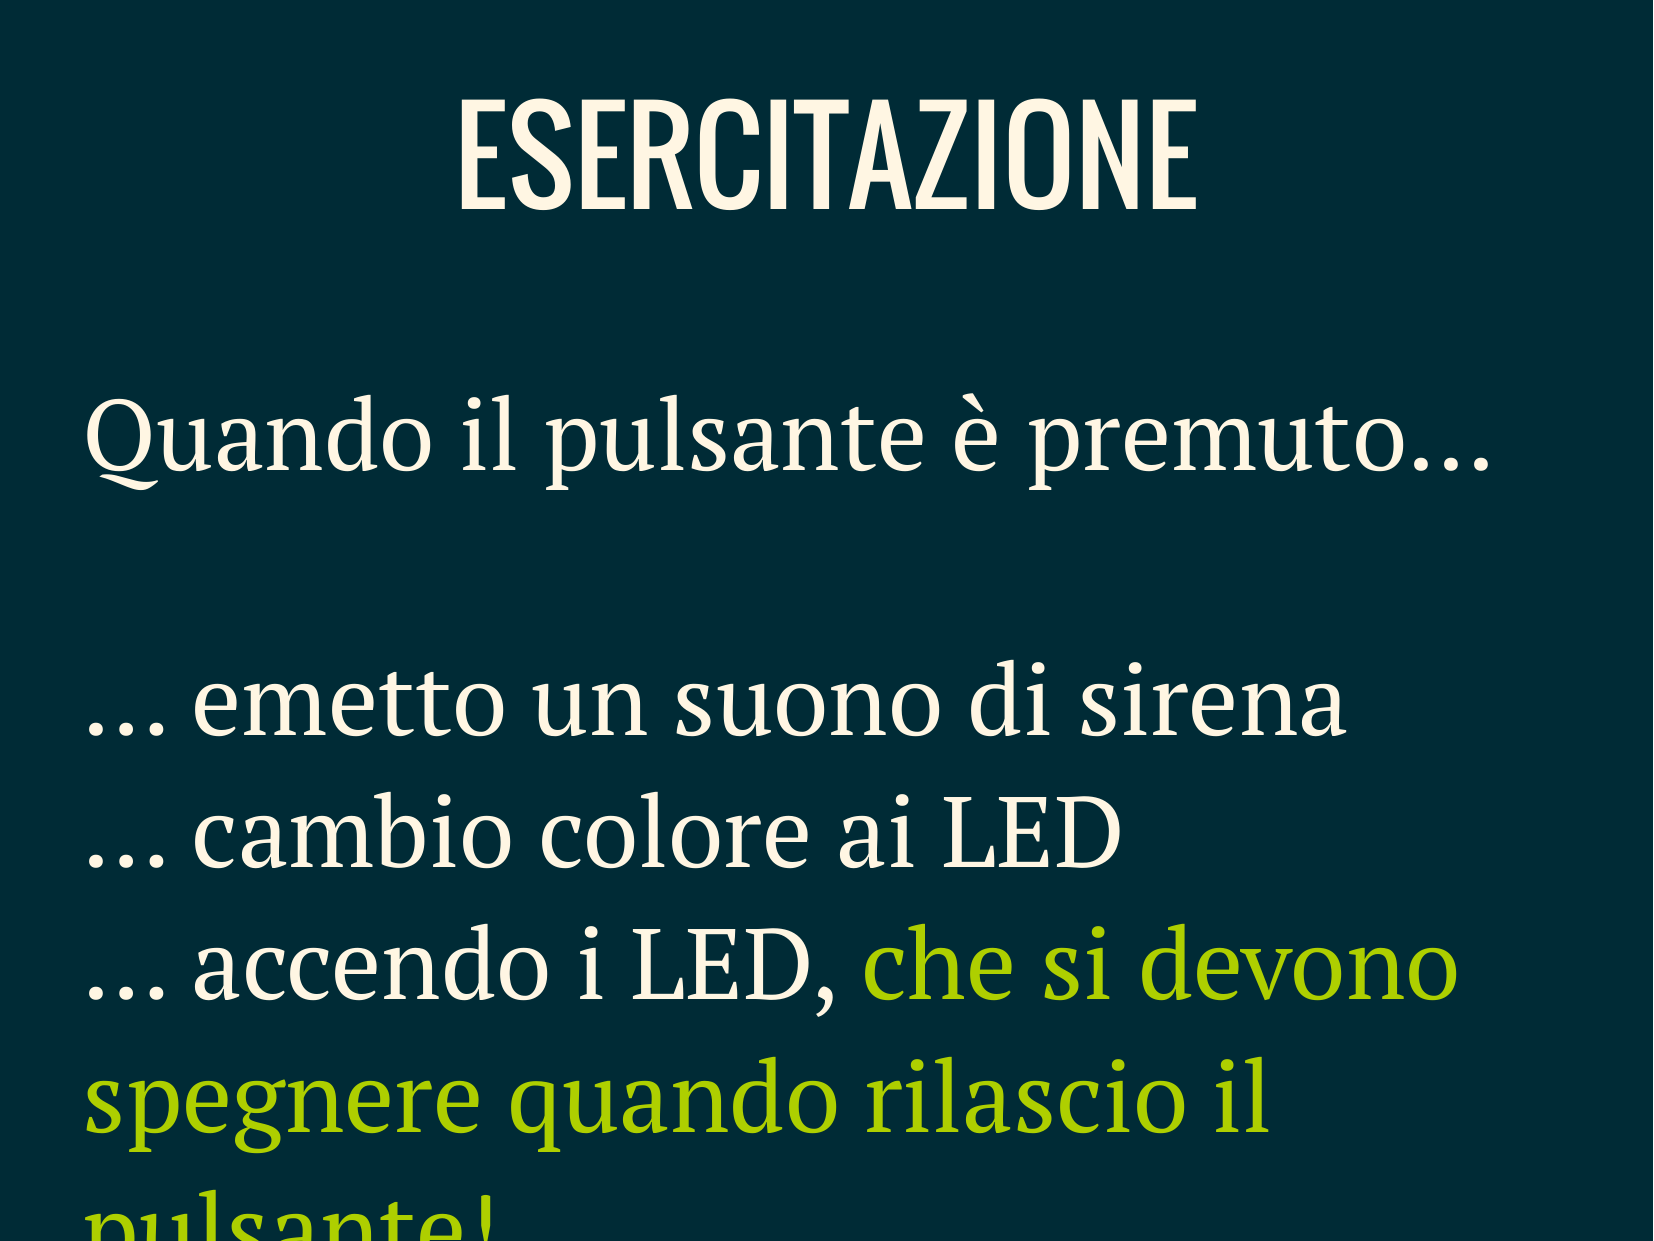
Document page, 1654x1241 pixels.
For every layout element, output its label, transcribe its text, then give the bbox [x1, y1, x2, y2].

title Esercitazione [82, 49, 1571, 257]
text_box Quando il pulsante è premuto... … emetto un suono di sirena … cambio colore ai LED … accendo i LED, che si devono spegnere quando rilascio il pulsante! [82, 365, 1571, 1241]
